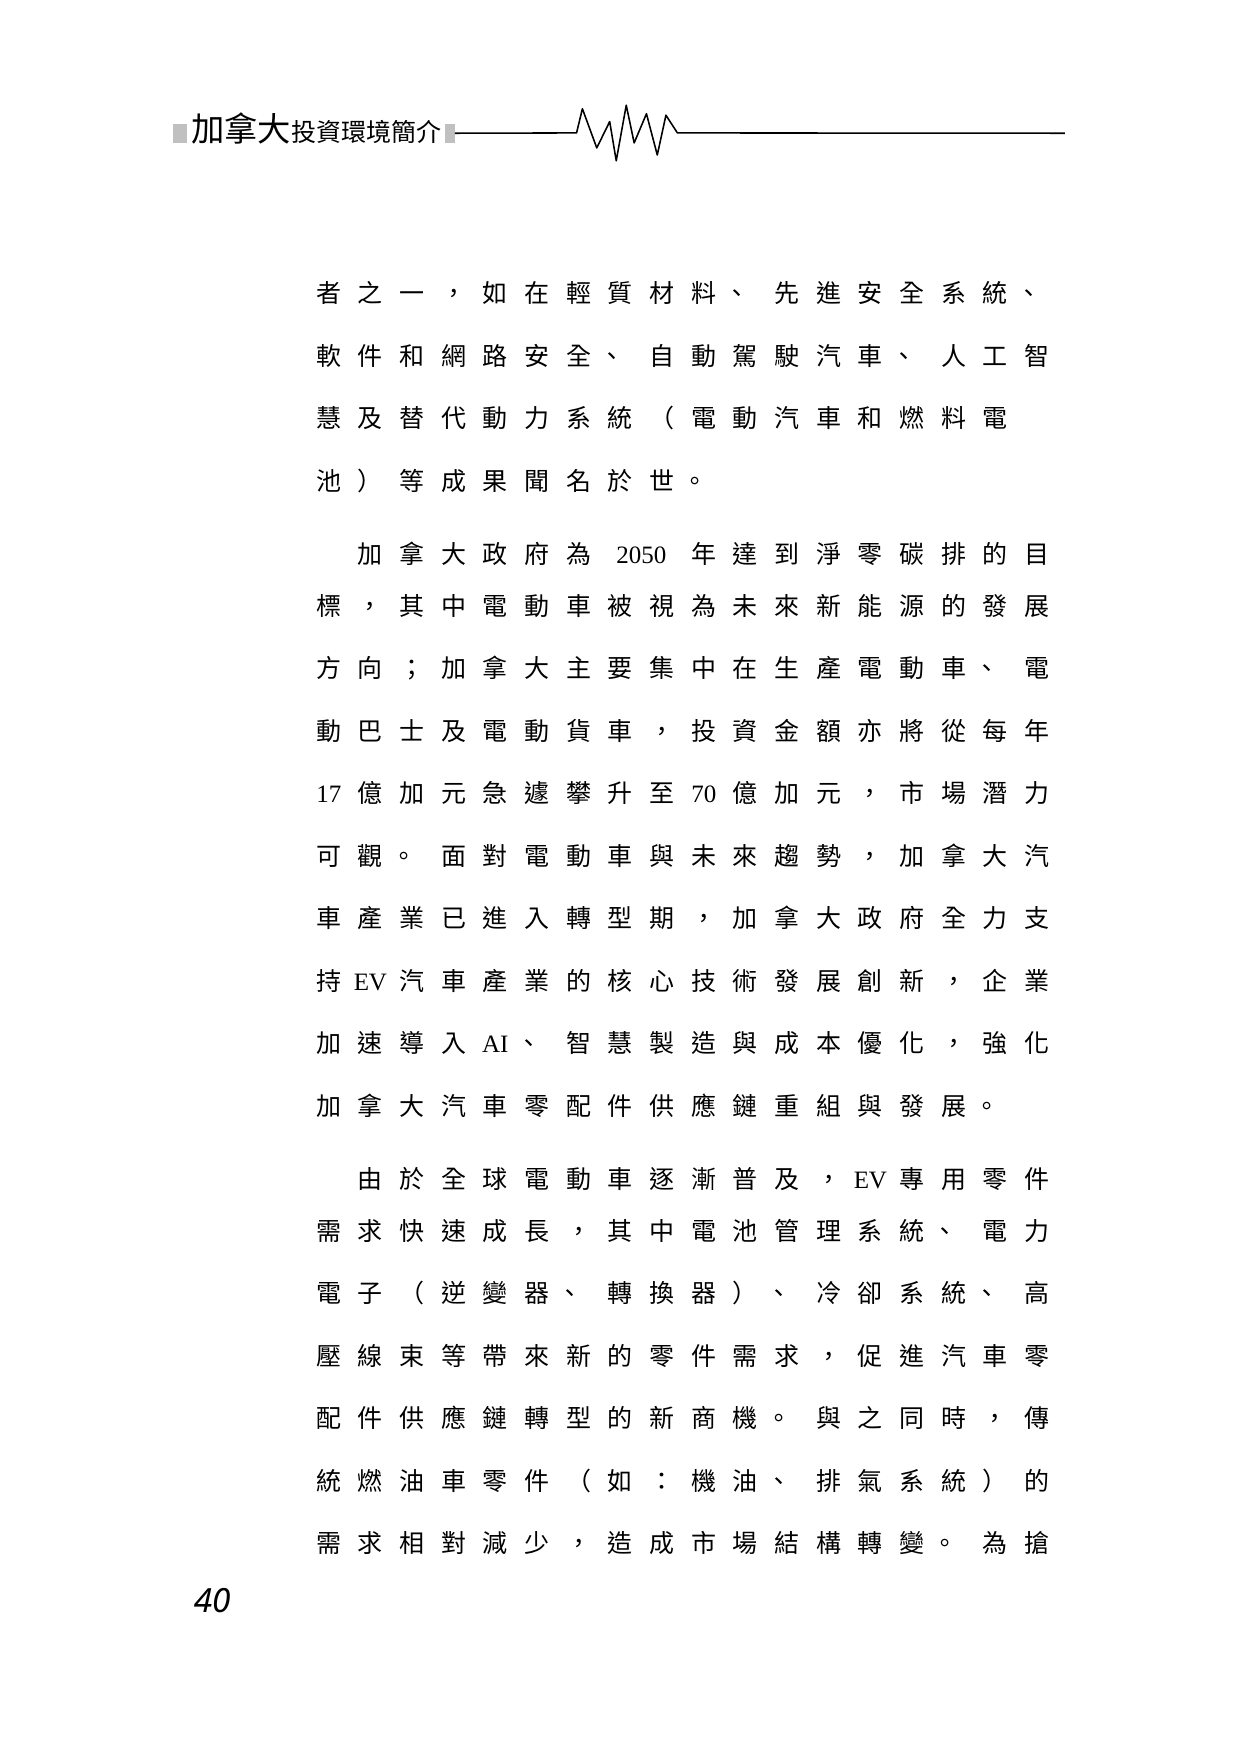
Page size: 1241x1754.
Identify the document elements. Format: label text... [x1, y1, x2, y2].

text 加拿大政府為2050年達到淨零碳排的目標，其中電動車被視為未來新能源的發展方向；加拿大主要集中在生產電動車、電動巴士及電動貨車，投資金額亦將從每年17億加元急遽攀升至70億加元，市場潛力可觀。面對電動車與未來趨勢，加拿大汽車產業已進入轉型期，加拿大政府全力支持EV汽車產業的核心技術發展創新，企業加速導入AI、智慧製造與成本優化，強化加拿大汽車零配件供應鏈重組與發展。 [281, 500, 1058, 1125]
text 由於全球電動車逐漸普及，EV專用零件需求快速成長，其中電池管理系統、電力電子（逆變器、轉換器）、冷卻系統、高壓線束等帶來新的零件需求，促進汽車零配件供應鏈轉型的新商機。與之同時，傳統燃油車零件（如：機油、排氣系統）的需求相對減少，造成市場結構轉變。為搶 [281, 1125, 1058, 1563]
text 者之一，如在輕質材料、先進安全系統、軟件和網路安全、自動駕駛汽車、人工智慧及替代動力系統（電動汽車和燃料電池）等成果聞名於世。 [281, 250, 1058, 500]
